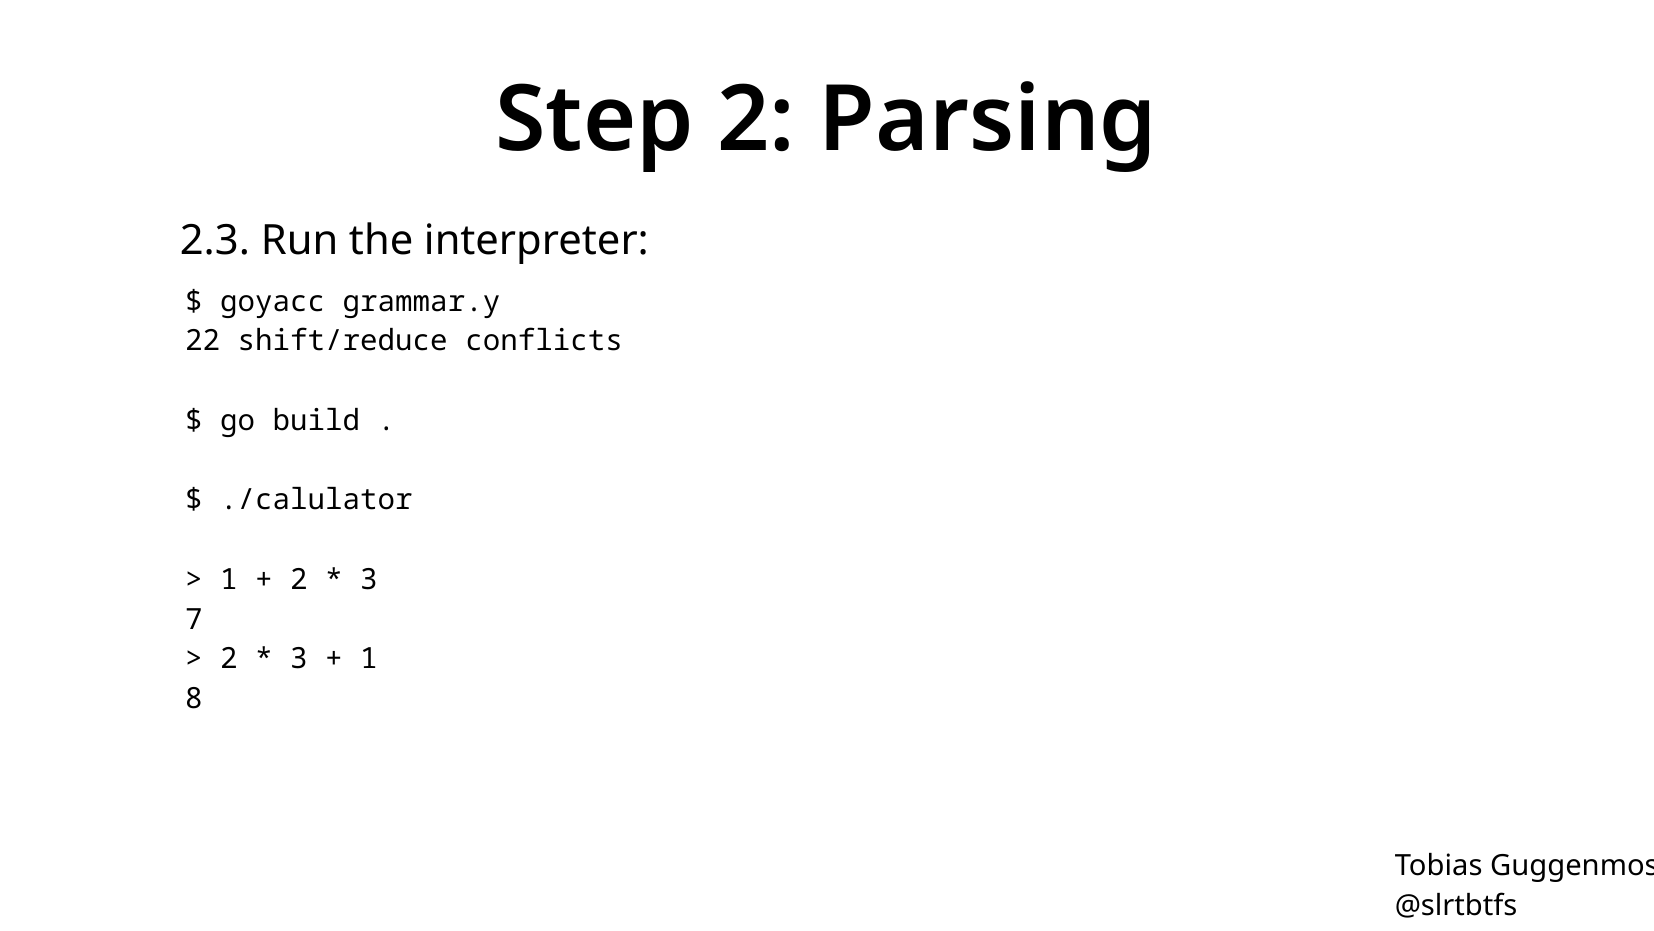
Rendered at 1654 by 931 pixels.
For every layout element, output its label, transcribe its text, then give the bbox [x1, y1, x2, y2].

title Step 2: Parsing [82, 37, 1571, 193]
text_box 2.3. Run the interpreter: [165, 202, 626, 271]
text_box $ goyacc grammar.y 22 shift/reduce conflicts $ go build . $ ./calulator > 1 + 2 * 3 7 > 2 * 3 + 1 8 [170, 272, 1386, 856]
